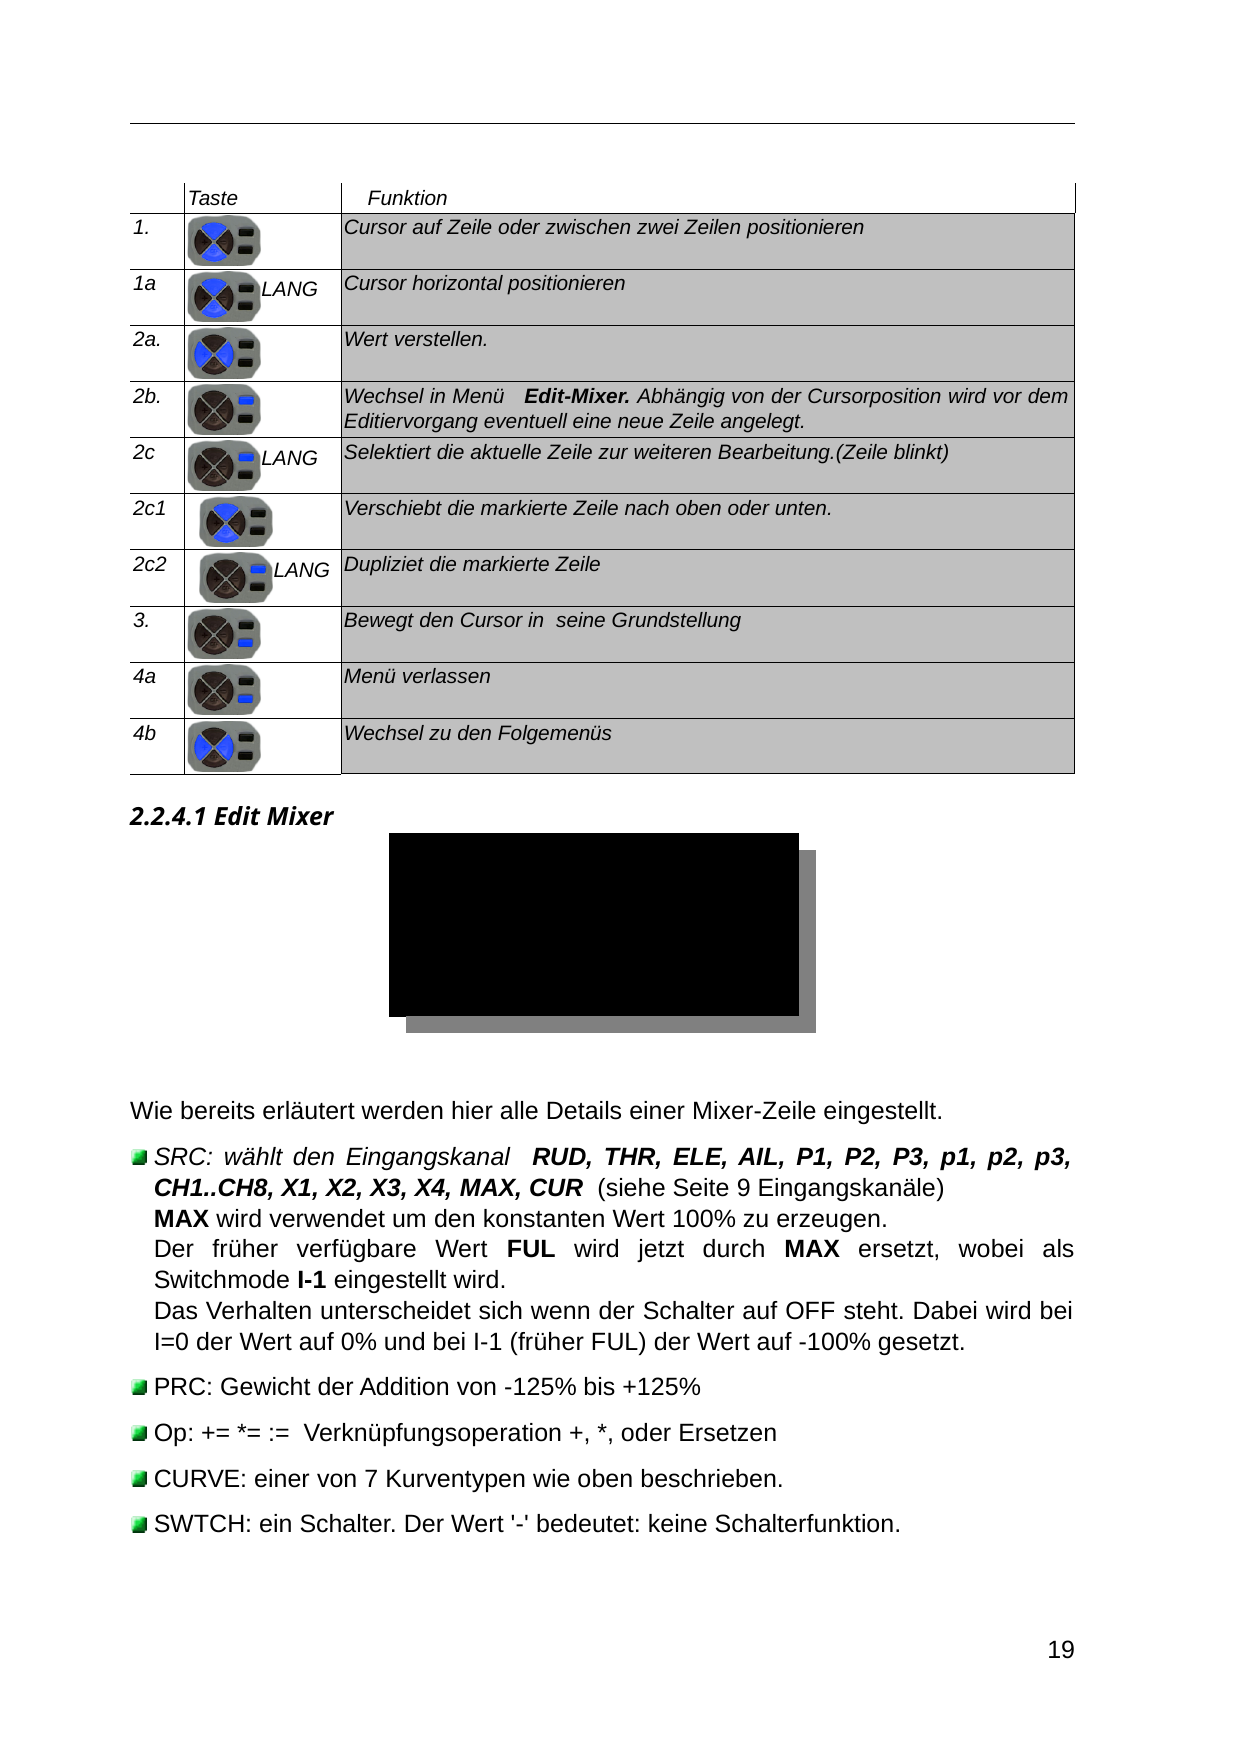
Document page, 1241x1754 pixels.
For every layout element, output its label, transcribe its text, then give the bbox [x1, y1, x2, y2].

list PRC: Gewicht der Addition von -125% bis +125% [130, 1373, 1075, 1401]
table_cell [185, 607, 341, 662]
table_cell LANG [185, 438, 341, 493]
table_cell [185, 382, 341, 437]
text Wie bereits erläutert werden hier alle Details einer Mixer-Zeile eingestellt. [130, 1097, 1075, 1125]
picture [131, 1379, 147, 1395]
picture [199, 552, 274, 603]
picture [187, 608, 262, 659]
picture [131, 1425, 147, 1441]
table_cell 1a [130, 270, 184, 325]
table_cell 4a [130, 663, 184, 718]
table_cell LANG [185, 270, 341, 325]
table_cell [185, 326, 341, 381]
table_cell Menü verlassen [342, 663, 1074, 718]
table_cell Verschiebt die markierte Zeile nach oben oder unten. [342, 494, 1074, 549]
table_cell LANG [185, 550, 341, 606]
picture [187, 384, 262, 435]
table_cell Selektiert die aktuelle Zeile zur weiteren Bearbeitung.(Zeile blinkt) [342, 438, 1074, 493]
picture [187, 721, 262, 772]
table_cell [185, 719, 341, 774]
picture [131, 1470, 147, 1487]
table_cell 2c2 [130, 550, 184, 606]
table_cell 2c [130, 438, 184, 493]
table_cell Cursor auf Zeile oder zwischen zwei Zeilen positionieren [342, 214, 1074, 269]
table_cell 1. [130, 214, 184, 269]
list CURVE: einer von 7 Kurventypen wie oben beschrieben. [130, 1464, 1075, 1493]
table_cell Dupliziet die markierte Zeile [342, 550, 1074, 606]
table_cell 3. [130, 607, 184, 662]
table_cell 2c1 [130, 494, 184, 549]
table_cell Cursor horizontal positionieren [342, 270, 1074, 325]
picture [187, 440, 262, 491]
table_cell [185, 494, 341, 549]
table_cell 4b [130, 719, 184, 774]
picture [187, 215, 262, 266]
table_cell 2a. [130, 326, 184, 381]
table_header Taste [185, 183, 341, 213]
table_header Funktion [342, 183, 1075, 213]
subtitle Edit Mixer [130, 799, 1075, 833]
list SWTCH: ein Schalter. Der Wert '-' bedeutet: keine Schalterfunktion. [130, 1510, 1075, 1538]
table_cell [185, 214, 341, 269]
picture [131, 1149, 147, 1165]
table_cell Bewegt den Cursor in seine Grundstellung [342, 607, 1074, 662]
list SRC: wählt den Eingangskanal RUD, THR, ELE, AIL, P1, P2, P3, p1, p2, p3, CH1..CH8, X1, X2, X3, X4, MAX, CUR (siehe Seite 9 Eingangskanäle) MAX wird verwendet um den konstanten Wert 100% zu erzeugen. Der früher verfügbare Wert FUL wird jetzt durch MAX ersetzt, wobei als Switchmode I-1 eingestellt wird. Das Verhalten unterscheidet sich wenn der Schalter auf OFF steht. Dabei wird bei I=0 der Wert auf 0% und bei I-1 (früher FUL) der Wert auf -100% gesetzt. [130, 1143, 1075, 1355]
list Op: += *= := Verknüpfungsoperation +, *, oder Ersetzen [130, 1419, 1075, 1447]
table_cell Wechsel zu den Folgemenüs [342, 719, 1074, 773]
table_cell 2b. [130, 382, 184, 437]
table_cell Wert verstellen. [342, 326, 1074, 381]
table_cell [185, 663, 341, 718]
picture [187, 327, 262, 379]
picture [199, 496, 274, 547]
picture [187, 664, 262, 715]
picture [131, 1516, 147, 1533]
picture [187, 271, 262, 322]
table_header [130, 183, 184, 213]
table_cell Wechsel in Menü Edit-Mixer. Abhängig von der Cursorposition wird vor dem Editiervorgang eventuell eine neue Zeile angelegt. [342, 382, 1074, 437]
